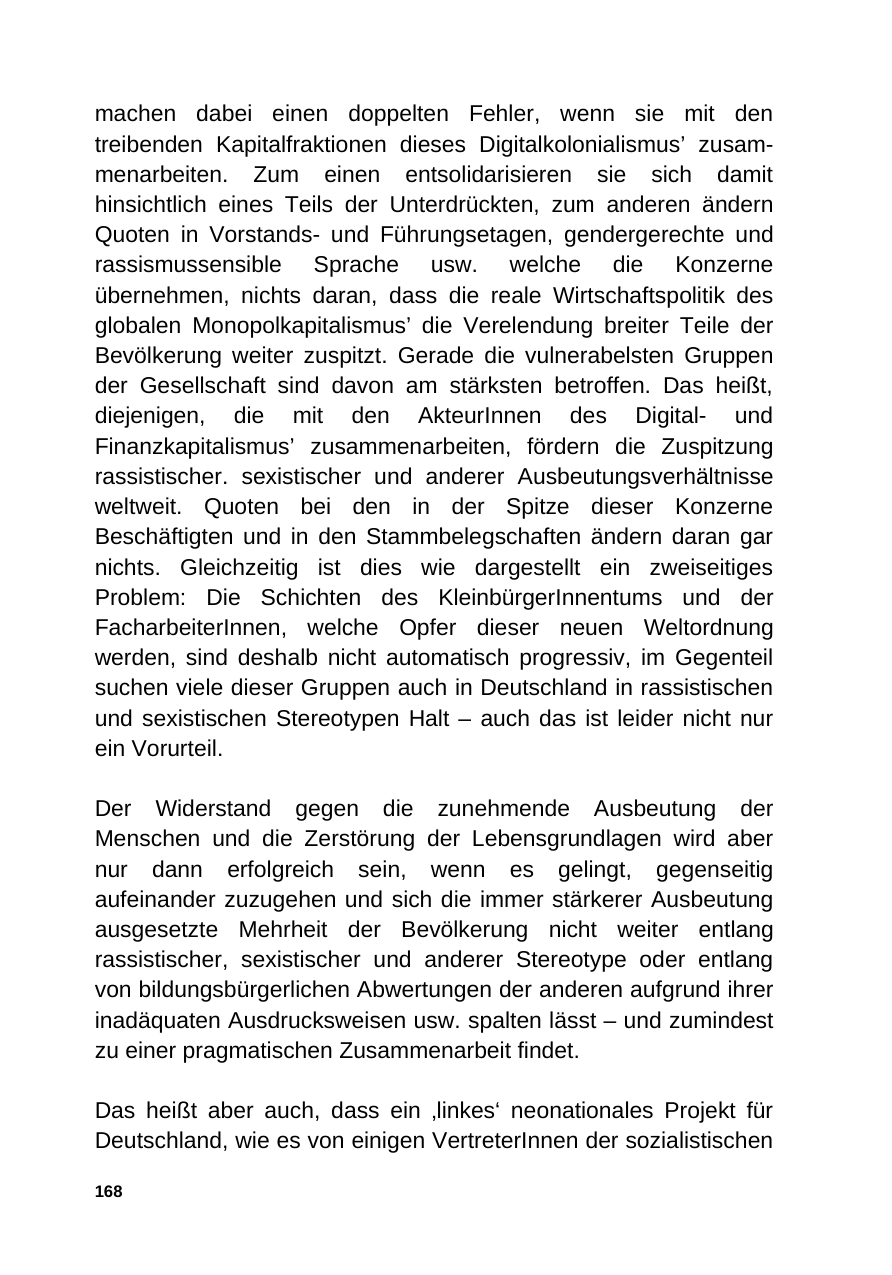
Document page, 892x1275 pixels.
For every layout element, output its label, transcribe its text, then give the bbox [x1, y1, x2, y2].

text Das heißt aber auch, dass ein ‚linkes‘ neonationales Projekt für Deutschland, wie es von einigen VertreterInnen der sozialistischen [94, 1097, 774, 1154]
text machen dabei einen doppelten Fehler, wenn sie mit den treibenden Kapitalfraktionen dieses Digitalkolonialismus’ zusam-menarbeiten. Zum einen entsolidarisieren sie sich damit hinsichtlich eines Teils der Unterdrückten, zum anderen ändern Quoten in Vorstands- und Führungsetagen, gendergerechte und rassismussensible Sprache usw. welche die Konzerne übernehmen, nichts daran, dass die reale Wirtschaftspolitik des globalen Monopolkapitalismus’ die Verelendung breiter Teile der Bevölkerung weiter zuspitzt. Gerade die vulnerabelsten Gruppen der Gesellschaft sind davon am stärksten betroffen. Das heißt, diejenigen, die mit den AkteurInnen des Digital- und Finanzkapitalismus’ zusammenarbeiten, fördern die Zuspitzung rassistischer. sexistischer und anderer Ausbeutungsverhältnisse weltweit. Quoten bei den in der Spitze dieser Konzerne Beschäftigten und in den Stammbelegschaften ändern daran gar nichts. Gleichzeitig ist dies wie dargestellt ein zweiseitiges Problem: Die Schichten des KleinbürgerInnentums und der FacharbeiterInnen, welche Opfer dieser neuen Weltordnung werden, sind deshalb nicht automatisch progressiv, im Gegenteil suchen viele dieser Gruppen auch in Deutschland in rassistischen und sexistischen Stereotypen Halt – auch das ist leider nicht nur ein Vorurteil. [94, 100, 774, 761]
text Der Widerstand gegen die zunehmende Ausbeutung der Menschen und die Zerstörung der Lebensgrundlagen wird aber nur dann erfolgreich sein, wenn es gelingt, gegenseitig aufeinander zuzugehen und sich die immer stärkerer Ausbeutung ausgesetzte Mehrheit der Bevölkerung nicht weiter entlang rassistischer, sexistischer und anderer Stereotype oder entlang von bildungsbürgerlichen Abwertungen der anderen aufgrund ihrer inadäquaten Ausdrucksweisen usw. spalten lässt – und zumindest zu einer pragmatischen Zusammenarbeit findet. [94, 795, 774, 1063]
